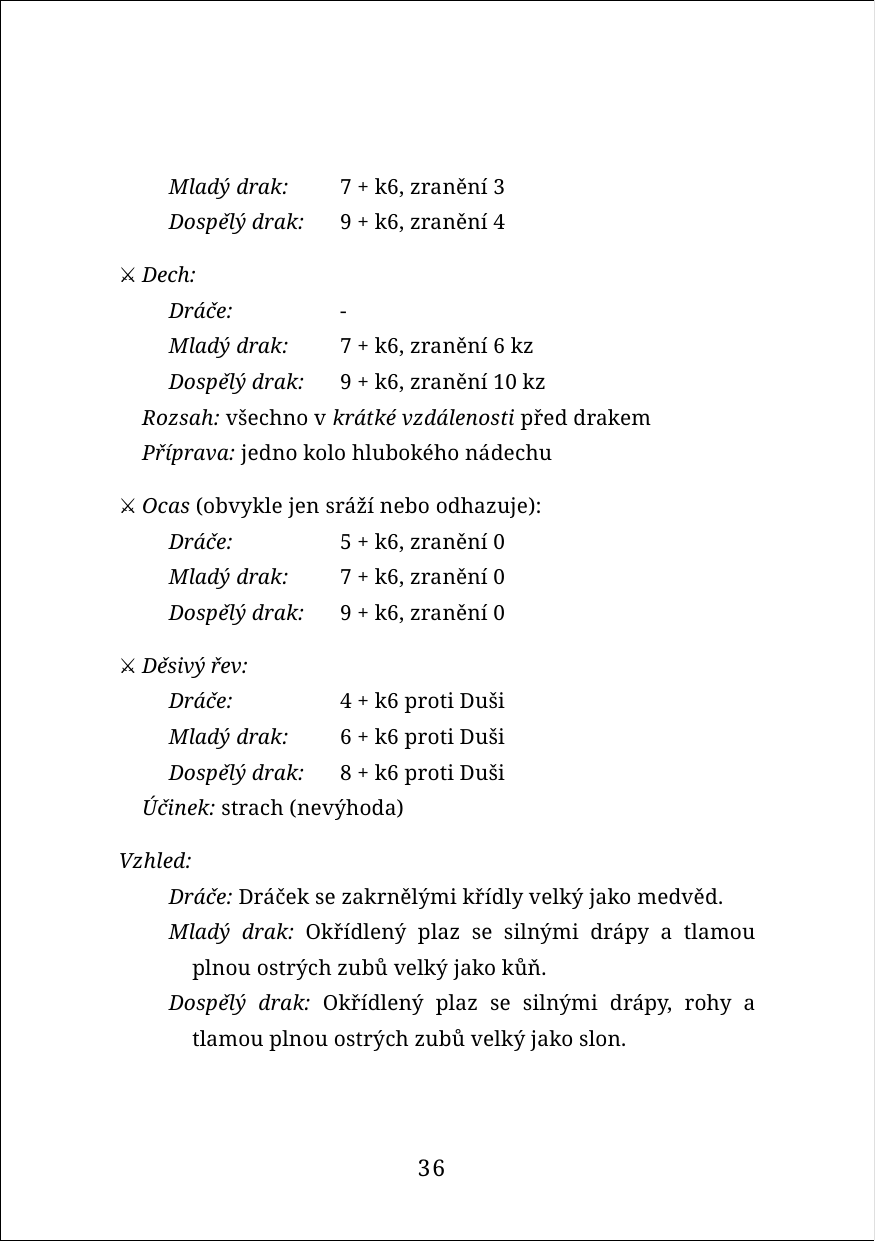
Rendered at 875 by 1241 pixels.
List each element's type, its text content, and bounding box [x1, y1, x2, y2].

text Dráče: 5 + k6, zranění 0 [168, 527, 756, 555]
text ⚔ Ocas (obvykle jen sráží nebo odhazuje): [118, 491, 756, 520]
text Dospělý drak: 9 + k6, zranění 10 kz [168, 367, 756, 396]
text Mladý drak: 7 + k6, zranění 0 [168, 562, 756, 591]
text Mladý drak: 7 + k6, zranění 3 [168, 172, 756, 200]
text ⚔ Děsivý řev: [118, 651, 756, 679]
text Dospělý drak: 9 + k6, zranění 0 [168, 598, 756, 626]
text Dospělý drak: 9 + k6, zranění 4 [168, 207, 756, 236]
text Mladý drak: 7 + k6, zranění 6 kz [168, 332, 756, 360]
text ⚔ Dech: [118, 261, 756, 289]
text Vzhled: [118, 846, 756, 875]
text Příprava: jedno kolo hlubokého nádechu [142, 438, 756, 467]
text Mladý drak: Okřídlený plaz se silnými drápy a tlamou plnou ostrých zubů velký jako kůň. [168, 917, 756, 981]
text Rozsah: všechno v krátké vzdálenosti před drakem [142, 403, 756, 431]
text Účinek: strach (nevýhoda) [142, 793, 756, 822]
text Dospělý drak: Okřídlený plaz se silnými drápy, rohy a tlamou plnou ostrých zubů velký jako slon. [168, 988, 756, 1052]
text Dráče: - [168, 296, 756, 324]
text Dráče: 4 + k6 proti Duši [168, 687, 756, 715]
text Dráče: Dráček se zakrnělými křídly velký jako medvěd. [168, 882, 756, 910]
text Dospělý drak: 8 + k6 proti Duši [168, 758, 756, 786]
text Mladý drak: 6 + k6 proti Duši [168, 722, 756, 751]
